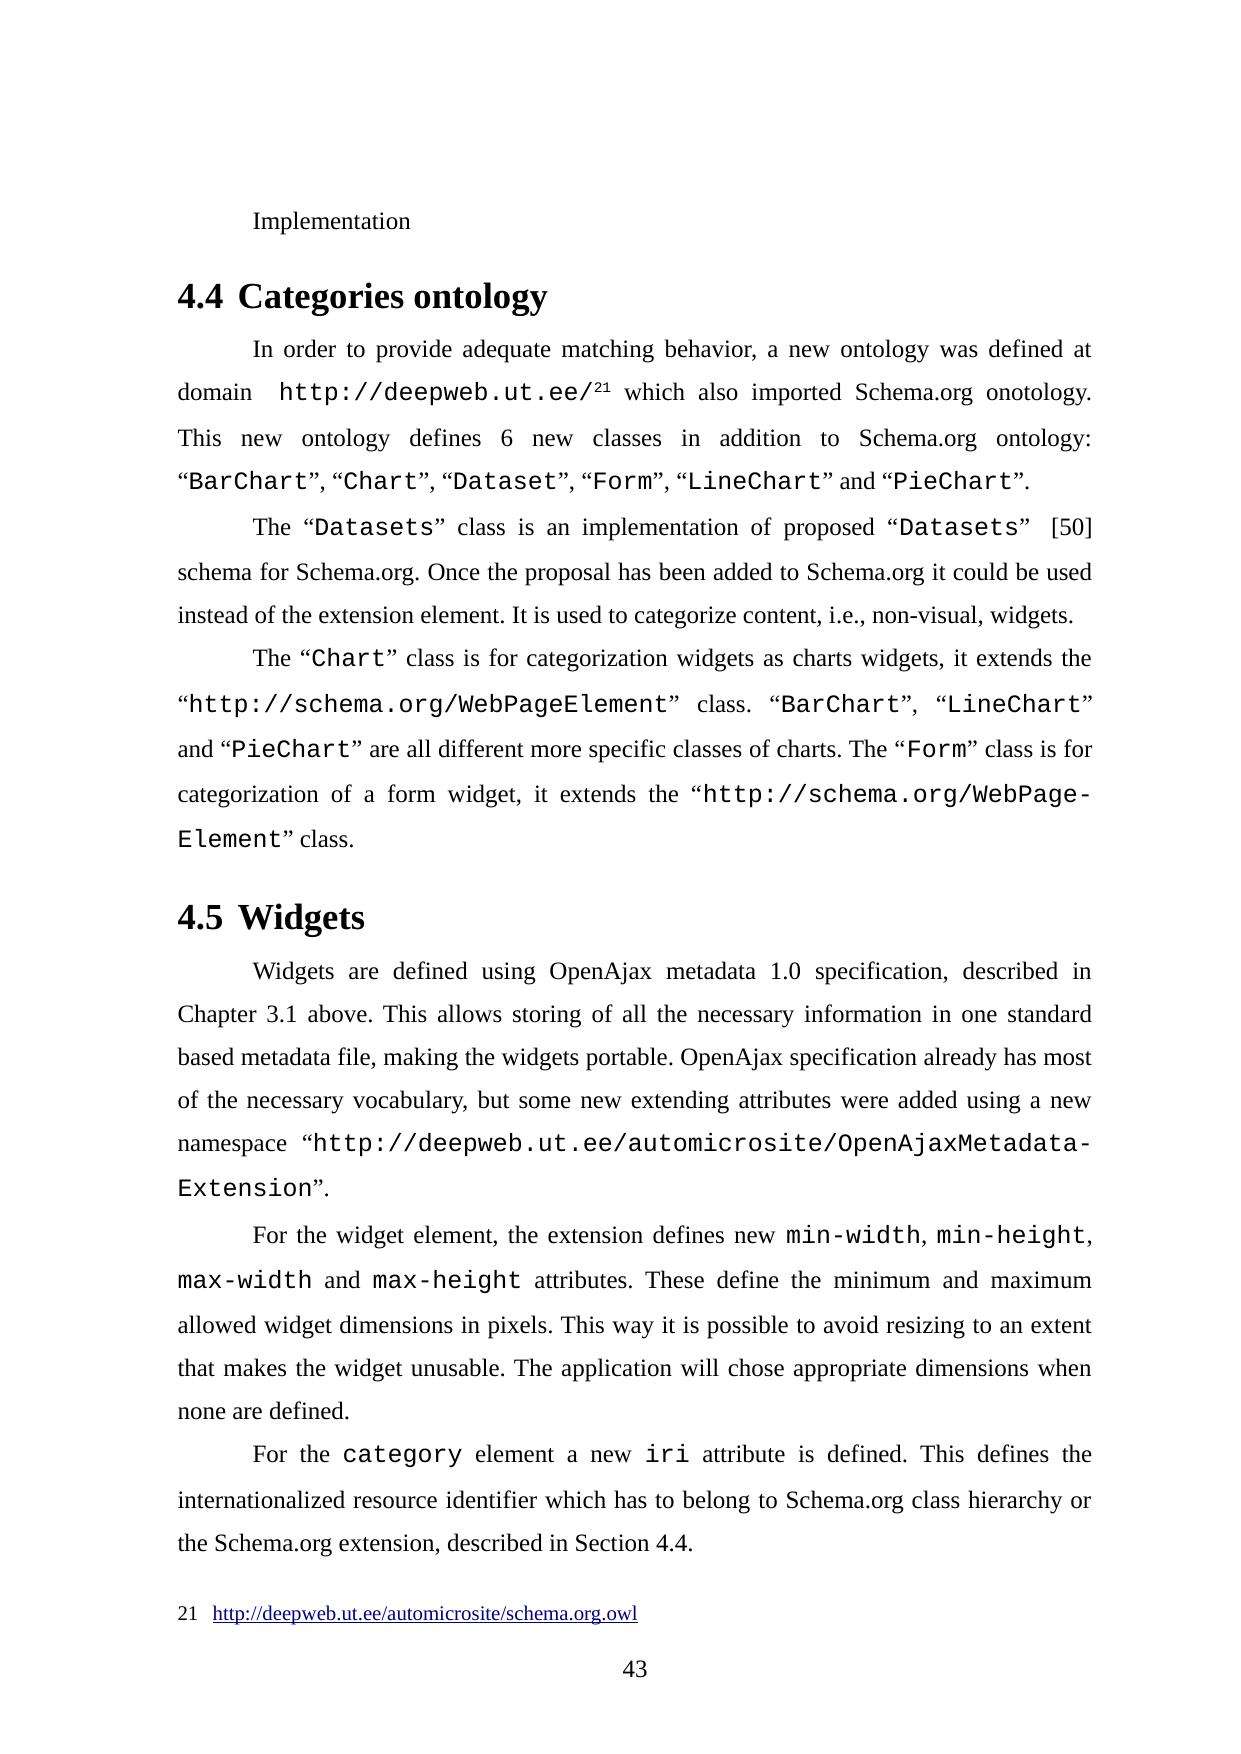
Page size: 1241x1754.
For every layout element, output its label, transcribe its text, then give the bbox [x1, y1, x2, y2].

text For the category element a new iri attribute is defined. This defines the internationalized resource identifier which has to belong to Schema.org class hierarchy or the Schema.org extension, described in Section 5.1. [177, 1439, 1093, 1557]
subtitle Widgets [177, 895, 1093, 937]
text In order to provide adequate matching behavior, a new ontology was defined at domain http://deepweb.ut.ee/ which also imported Schema.org onotology. This new ontology defines 6 new classes in addition to Schema.org ontology: “BarChart”, “Chart”, “Dataset”, “Form”, “LineChart” and “PieChart”. [177, 334, 1093, 497]
text Widgets are defined using OpenAjax metadata 1.0 specification, described in Chapter 3.1 above. This allows storing of all the necessary information in one standard based metadata file, making the widgets portable. OpenAjax specification already has most of the necessary vocabulary, but some new extending attributes were added using a new namespace “http://deepweb.ut.ee/automicrosite/OpenAjaxMetadata-Extension”. [177, 956, 1093, 1204]
subtitle Categories ontology [177, 274, 1093, 316]
text The “Datasets” class is an implementation of proposed “Datasets” [50] schema for Schema.org. Once the proposal has been added to Schema.org it could be used instead of the extension element. It is used to categorize content, i.e., non-visual, widgets. [177, 512, 1093, 629]
text For the widget element, the extension defines new min-width, min-height, max-width and max-height attributes. These define the minimum and maximum allowed widget dimensions in pixels. This way it is possible to avoid resizing to an extent that makes the widget unusable. The application will chose appropriate dimensions when none are defined. [177, 1220, 1093, 1425]
text http://deepweb.ut.ee/automicrosite/schema.org.owl [177, 1601, 1093, 1625]
text The “Chart” class is for categorization widgets as charts widgets, it extends the “http://schema.org/WebPageElement” class. “BarChart”, “LineChart” and “PieChart” are all different more specific classes of charts. The “Form” class is for categorization of a form widget, it extends the “http://schema.org/WebPage-Element” class. [177, 643, 1093, 855]
